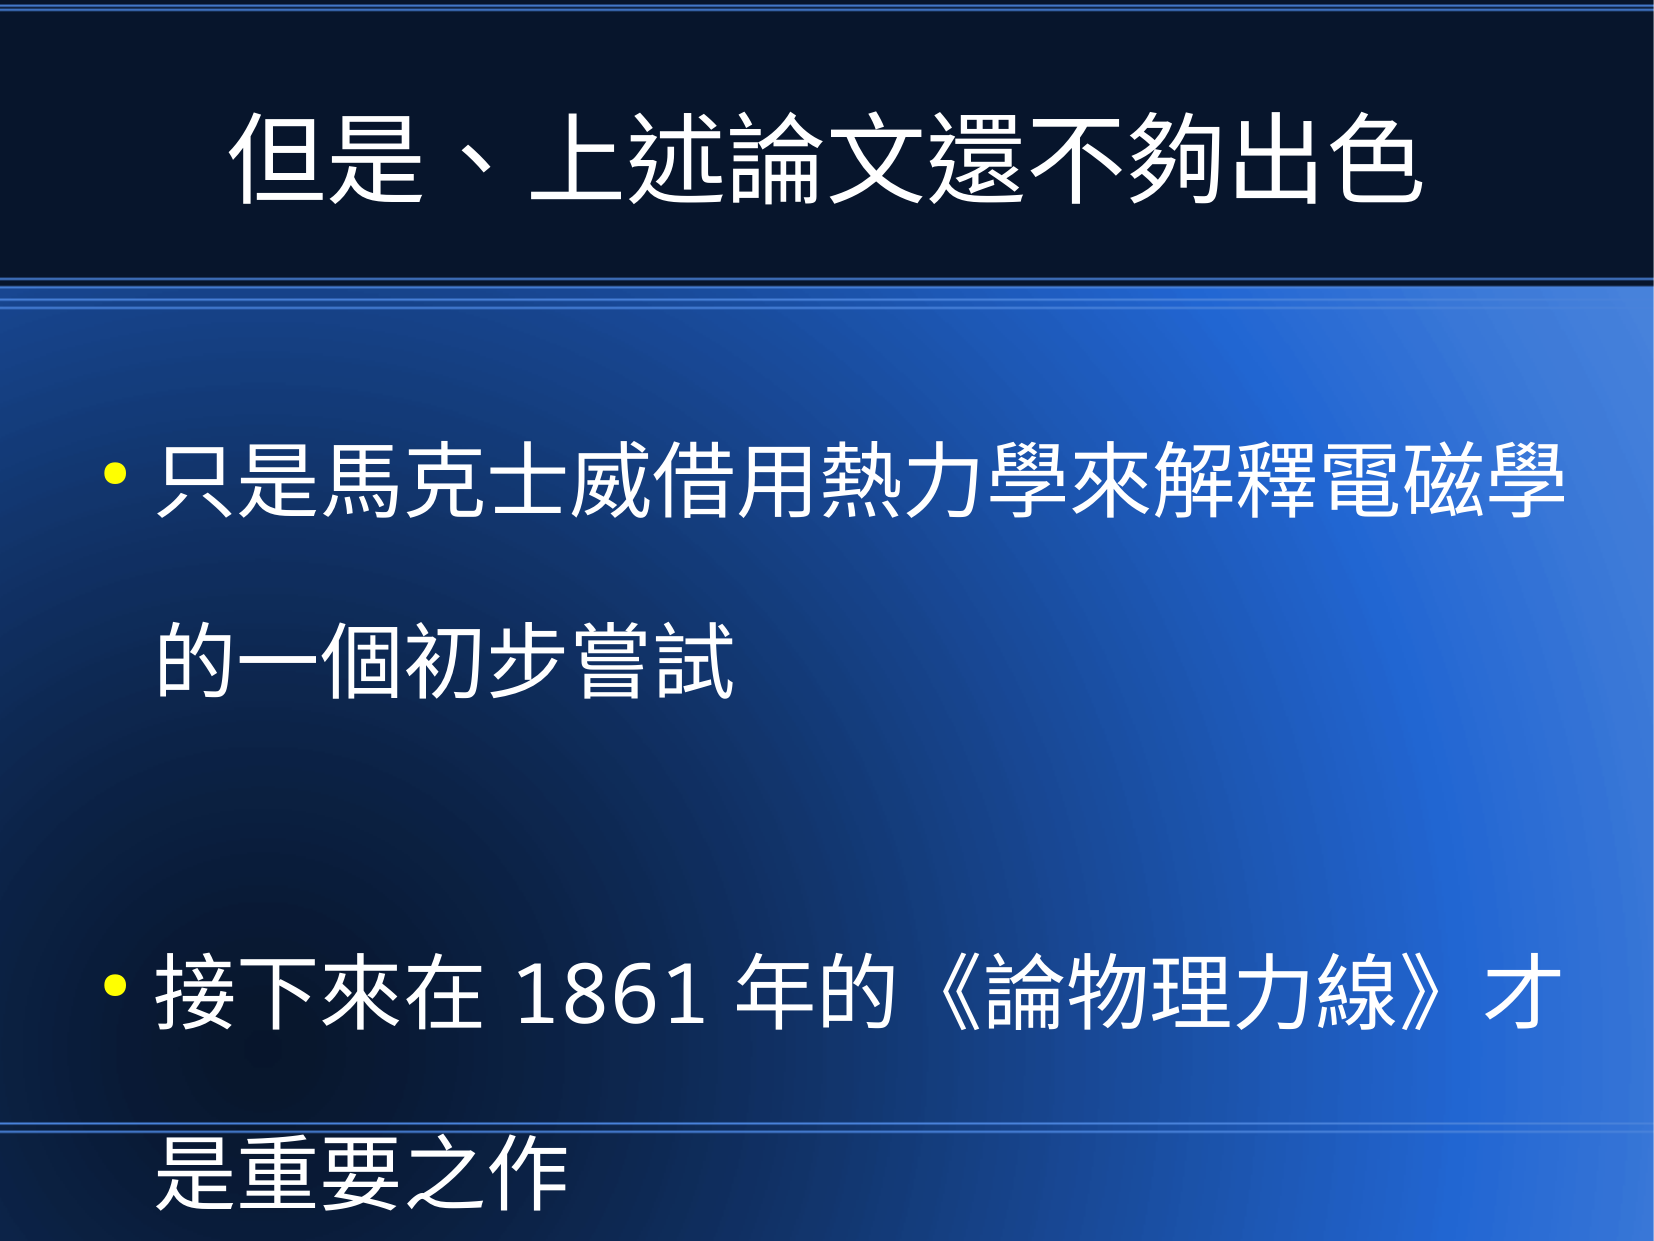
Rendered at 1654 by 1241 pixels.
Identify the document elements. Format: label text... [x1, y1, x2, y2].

list 只是馬克士威借用熱力學來解釋電磁學的一個初步嘗試 接下來在1861年的《論物理力線》才是重要之作 [82, 355, 1571, 1241]
picture [0, 0, 1654, 1241]
title 但是、上述論文還不夠出色 [82, 49, 1571, 257]
